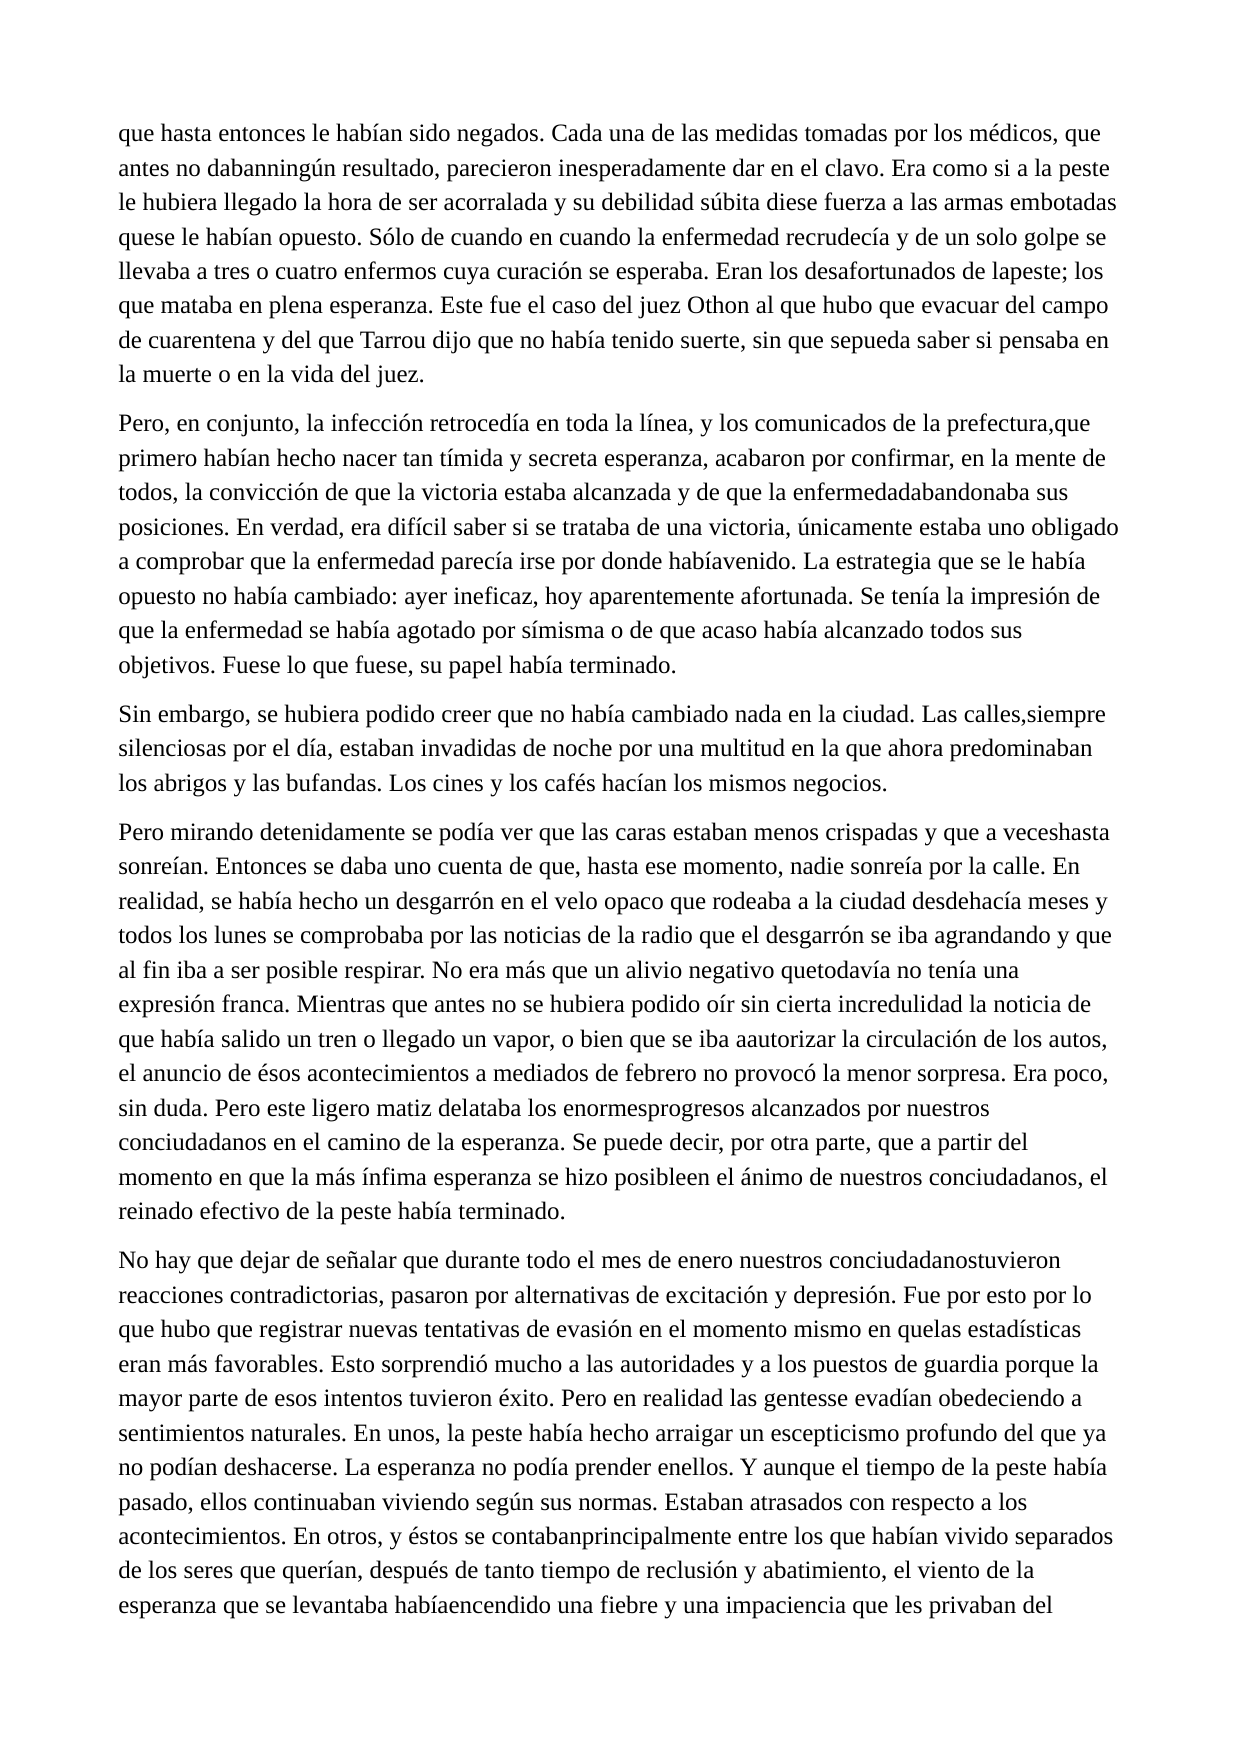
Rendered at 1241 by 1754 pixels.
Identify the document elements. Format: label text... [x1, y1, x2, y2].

text Sin embargo, se hubiera podido creer que no había cambiado nada en la ciudad. Las calles,siempre silenciosas por el día, estaban invadidas de noche por una multitud en la que ahora predominaban los abrigos y las bufandas. Los cines y los cafés hacían los mismos negocios. [118, 699, 1122, 797]
text No hay que dejar de señalar que durante todo el mes de enero nuestros conciudadanostuvieron reacciones contradictorias, pasaron por alternativas de excitación y depresión. Fue por esto por lo que hubo que registrar nuevas tentativas de evasión en el momento mismo en quelas estadísticas eran más favorables. Esto sorprendió mucho a las autoridades y a los puestos de guardia porque la mayor parte de esos intentos tuvieron éxito. Pero en realidad las gentesse evadían obedeciendo a sentimientos naturales. En unos, la peste había hecho arraigar un escepticismo profundo del que ya no podían deshacerse. La esperanza no podía prender enellos. Y aunque el tiempo de la peste había pasado, ellos continuaban viviendo según sus normas. Estaban atrasados con respecto a los acontecimientos. En otros, y éstos se contabanprincipalmente entre los que habían vivido separados de los seres que querían, después de tanto tiempo de reclusión y abatimiento, el viento de la esperanza que se levantaba habíaencendido una fiebre y una impaciencia que les privaban del [118, 1245, 1122, 1619]
text que hasta entonces le habían sido negados. Cada una de las medidas tomadas por los médicos, que antes no dabanningún resultado, parecieron inesperadamente dar en el clavo. Era como si a la peste le hubiera llegado la hora de ser acorralada y su debilidad súbita diese fuerza a las armas embotadas quese le habían opuesto. Sólo de cuando en cuando la enfermedad recrudecía y de un solo golpe se llevaba a tres o cuatro enfermos cuya curación se esperaba. Eran los desafortunados de lapeste; los que mataba en plena esperanza. Este fue el caso del juez Othon al que hubo que evacuar del campo de cuarentena y del que Tarrou dijo que no había tenido suerte, sin que sepueda saber si pensaba en la muerte o en la vida del juez. [118, 118, 1122, 388]
text Pero mirando detenidamente se podía ver que las caras estaban menos crispadas y que a veceshasta sonreían. Entonces se daba uno cuenta de que, hasta ese momento, nadie sonreía por la calle. En realidad, se había hecho un desgarrón en el velo opaco que rodeaba a la ciudad desdehacía meses y todos los lunes se comprobaba por las noticias de la radio que el desgarrón se iba agrandando y que al fin iba a ser posible respirar. No era más que un alivio negativo quetodavía no tenía una expresión franca. Mientras que antes no se hubiera podido oír sin cierta incredulidad la noticia de que había salido un tren o llegado un vapor, o bien que se iba aautorizar la circulación de los autos, el anuncio de ésos acontecimientos a mediados de febrero no provocó la menor sorpresa. Era poco, sin duda. Pero este ligero matiz delataba los enormesprogresos alcanzados por nuestros conciudadanos en el camino de la esperanza. Se puede decir, por otra parte, que a partir del momento en que la más ínfima esperanza se hizo posibleen el ánimo de nuestros conciudadanos, el reinado efectivo de la peste había terminado. [118, 817, 1122, 1225]
text Pero, en conjunto, la infección retrocedía en toda la línea, y los comunicados de la prefectura,que primero habían hecho nacer tan tímida y secreta esperanza, acabaron por confirmar, en la mente de todos, la convicción de que la victoria estaba alcanzada y de que la enfermedadabandonaba sus posiciones. En verdad, era difícil saber si se trataba de una victoria, únicamente estaba uno obligado a comprobar que la enfermedad parecía irse por donde habíavenido. La estrategia que se le había opuesto no había cambiado: ayer ineficaz, hoy aparentemente afortunada. Se tenía la impresión de que la enfermedad se había agotado por símisma o de que acaso había alcanzado todos sus objetivos. Fuese lo que fuese, su papel había terminado. [118, 408, 1122, 679]
